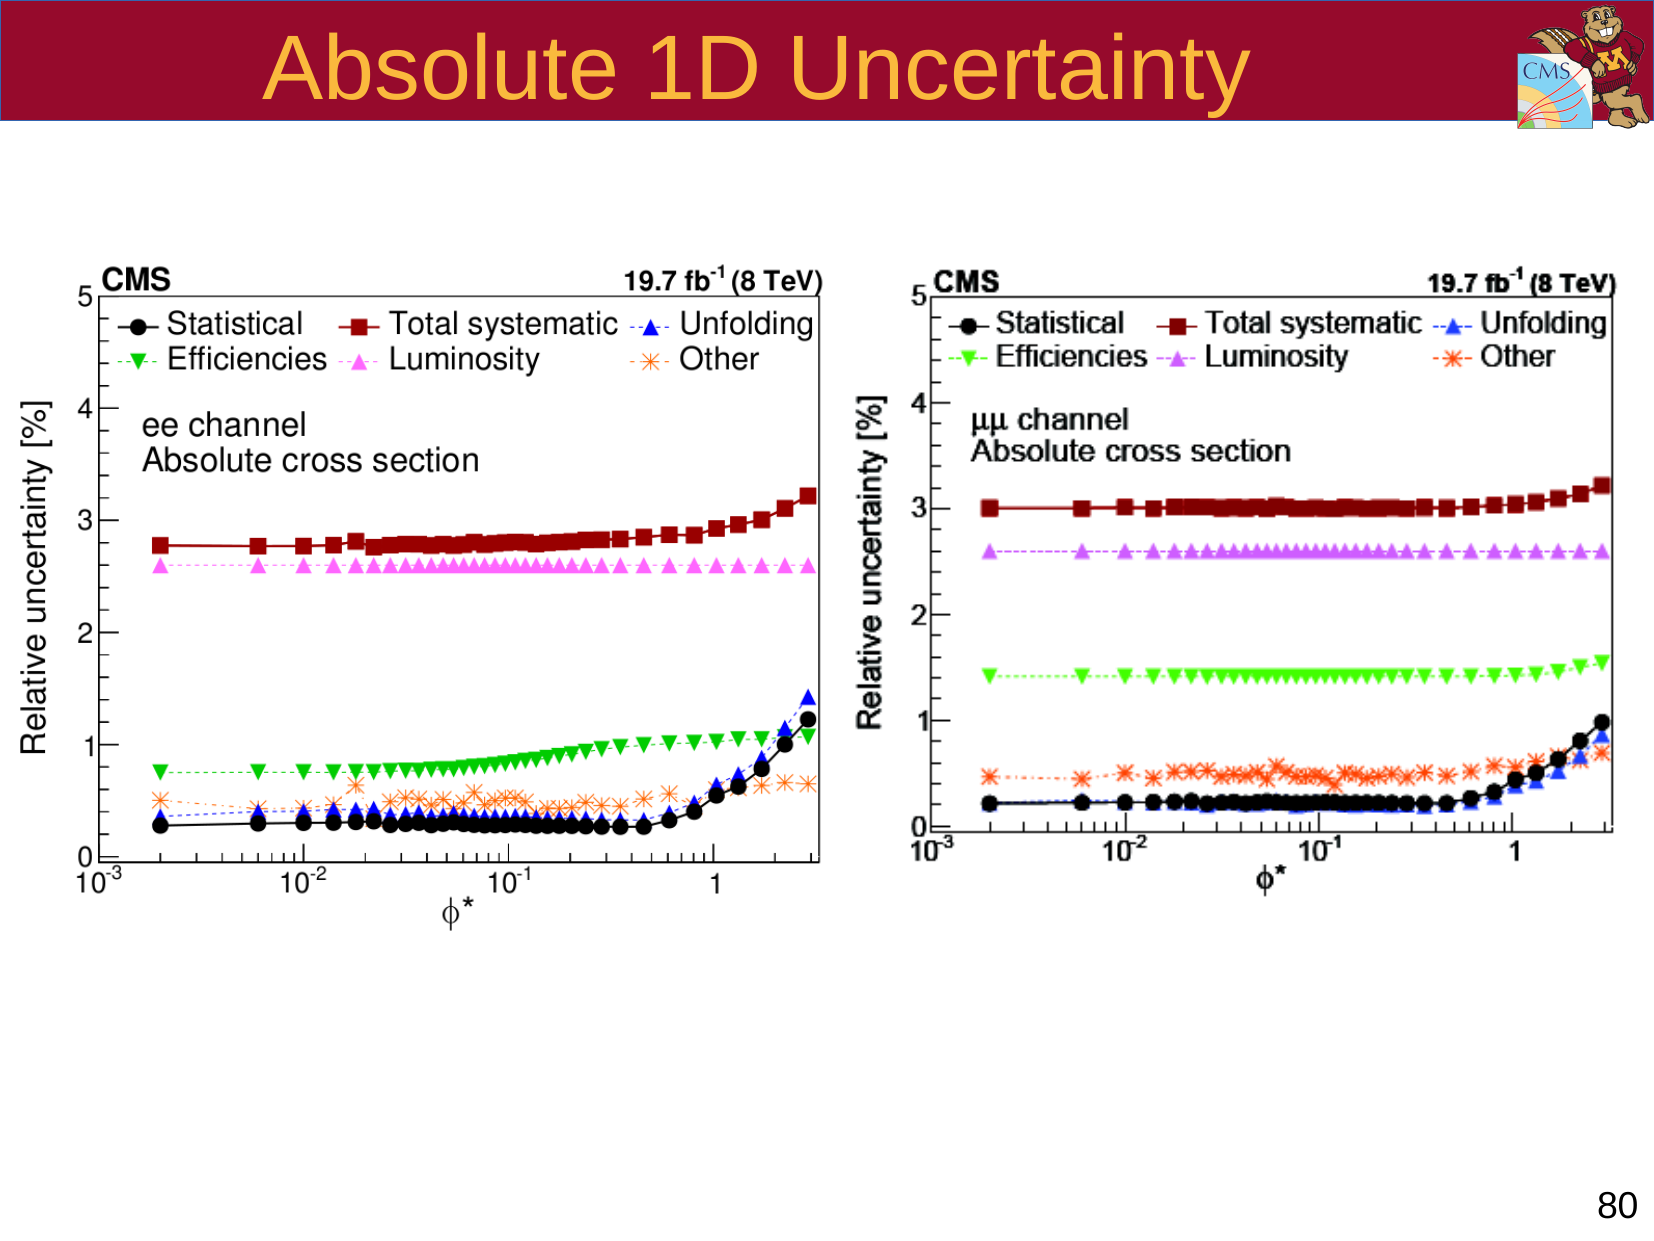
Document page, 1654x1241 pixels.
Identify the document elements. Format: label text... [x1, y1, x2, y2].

picture [845, 263, 1621, 904]
picture [15, 254, 838, 932]
title Absolute 1D Uncertainty [0, 15, 1516, 121]
picture [1515, 0, 1652, 135]
